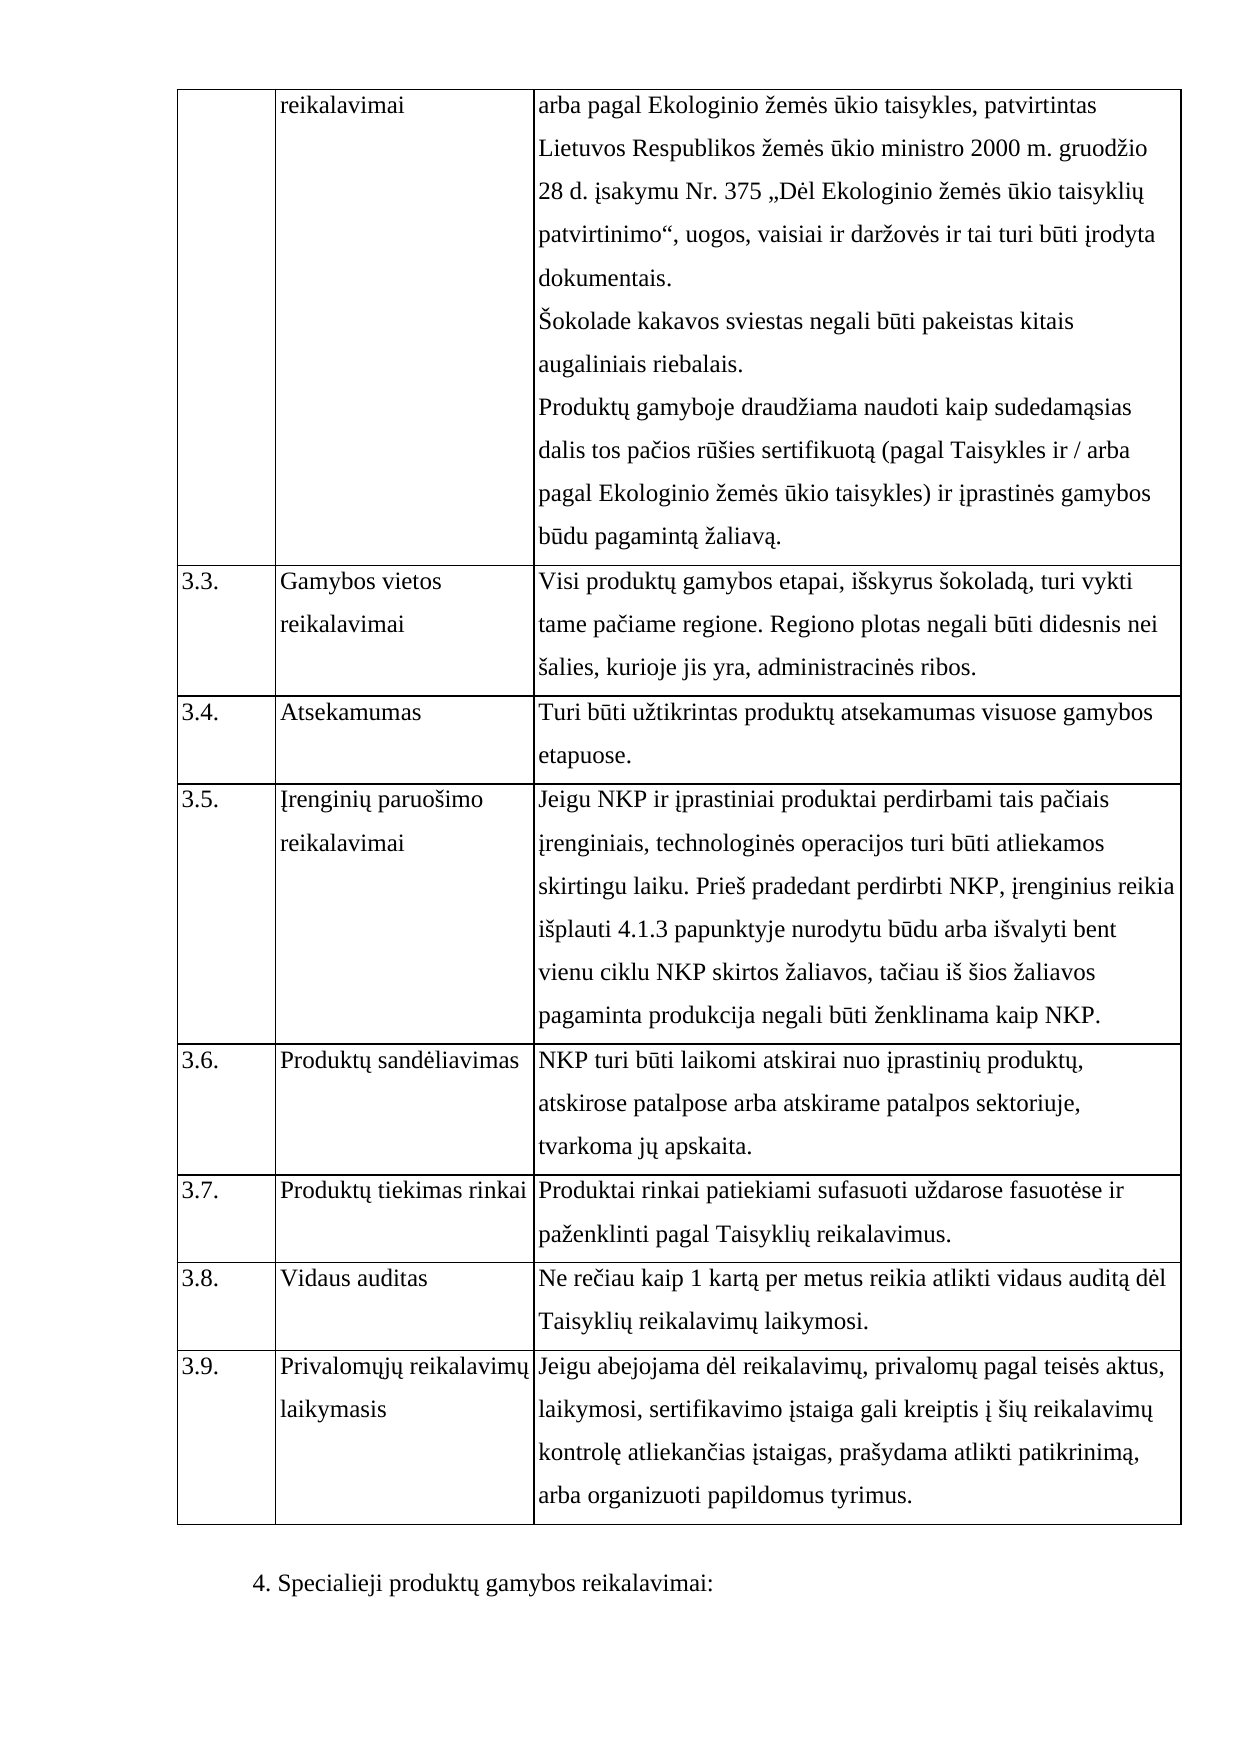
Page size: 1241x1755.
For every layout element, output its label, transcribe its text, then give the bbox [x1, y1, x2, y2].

table_cell Jeigu NKP ir įprastiniai produktai perdirbami tais pačiais įrenginiais, technologinės operacijos turi būti atliekamos skirtingu laiku. Prieš pradedant perdirbti NKP, įrenginius reikia išplauti 4.1.3 papunktyje nurodytu būdu arba išvalyti bent vienu ciklu NKP skirtos žaliavos, tačiau iš šios žaliavos pagaminta produkcija negali būti ženklinama kaip NKP. [535, 785, 1180, 1043]
table_cell Visi produktų gamybos etapai, išskyrus šokoladą, turi vykti tame pačiame regione. Regiono plotas negali būti didesnis nei šalies, kurioje jis yra, administracinės ribos. [535, 566, 1180, 695]
table_cell Ne rečiau kaip 1 kartą per metus reikia atlikti vidaus auditą dėl Taisyklių reikalavimų laikymosi. [535, 1263, 1180, 1349]
table_cell Turi būti užtikrintas produktų atsekamumas visuose gamybos etapuose. [535, 697, 1180, 783]
table_cell Atsekamumas [276, 697, 533, 783]
table_cell 3.3. [178, 566, 275, 695]
table_cell arba pagal Ekologinio žemės ūkio taisykles, patvirtintas Lietuvos Respublikos žemės ūkio ministro 2000 m. gruodžio 28 d. įsakymu Nr. 375 „Dėl Ekologinio žemės ūkio taisyklių patvirtinimo“, uogos, vaisiai ir daržovės ir tai turi būti įrodyta dokumentais. Šokolade kakavos sviestas negali būti pakeistas kitais augaliniais riebalais. Produktų gamyboje draudžiama naudoti kaip sudedamąsias dalis tos pačios rūšies sertifikuotą (pagal Taisykles ir / arba pagal Ekologinio žemės ūkio taisykles) ir įprastinės gamybos būdu pagamintą žaliavą. [535, 90, 1180, 564]
table_cell Įrenginių paruošimo reikalavimai [276, 785, 533, 1043]
table_cell 3.4. [178, 697, 275, 783]
table_cell 3.9. [178, 1351, 275, 1523]
table_cell [178, 90, 275, 564]
table_cell reikalavimai [276, 90, 533, 564]
table_cell Jeigu abejojama dėl reikalavimų, privalomų pagal teisės aktus, laikymosi, sertifikavimo įstaiga gali kreiptis į šių reikalavimų kontrolę atliekančias įstaigas, prašydama atlikti patikrinimą, arba organizuoti papildomus tyrimus. [535, 1351, 1180, 1523]
table_cell Gamybos vietos reikalavimai [276, 566, 533, 695]
table_cell 3.7. [178, 1176, 275, 1262]
table_cell 3.8. [178, 1263, 275, 1349]
table_cell NKP turi būti laikomi atskirai nuo įprastinių produktų, atskirose patalpose arba atskirame patalpos sektoriuje, tvarkoma jų apskaita. [535, 1045, 1180, 1174]
table_cell Produktų sandėliavimas [276, 1045, 533, 1174]
table_cell Produktų tiekimas rinkai [276, 1176, 533, 1262]
text 4. Specialieji produktų gamybos reikalavimai: [177, 1568, 1181, 1597]
table_cell Privalomųjų reikalavimų laikymasis [276, 1351, 533, 1523]
table_cell 3.5. [178, 785, 275, 1043]
table_cell 3.6. [178, 1045, 275, 1174]
table_cell Produktai rinkai patiekiami sufasuoti uždarose fasuotėse ir paženklinti pagal Taisyklių reikalavimus. [535, 1176, 1180, 1262]
table_cell Vidaus auditas [276, 1263, 533, 1349]
